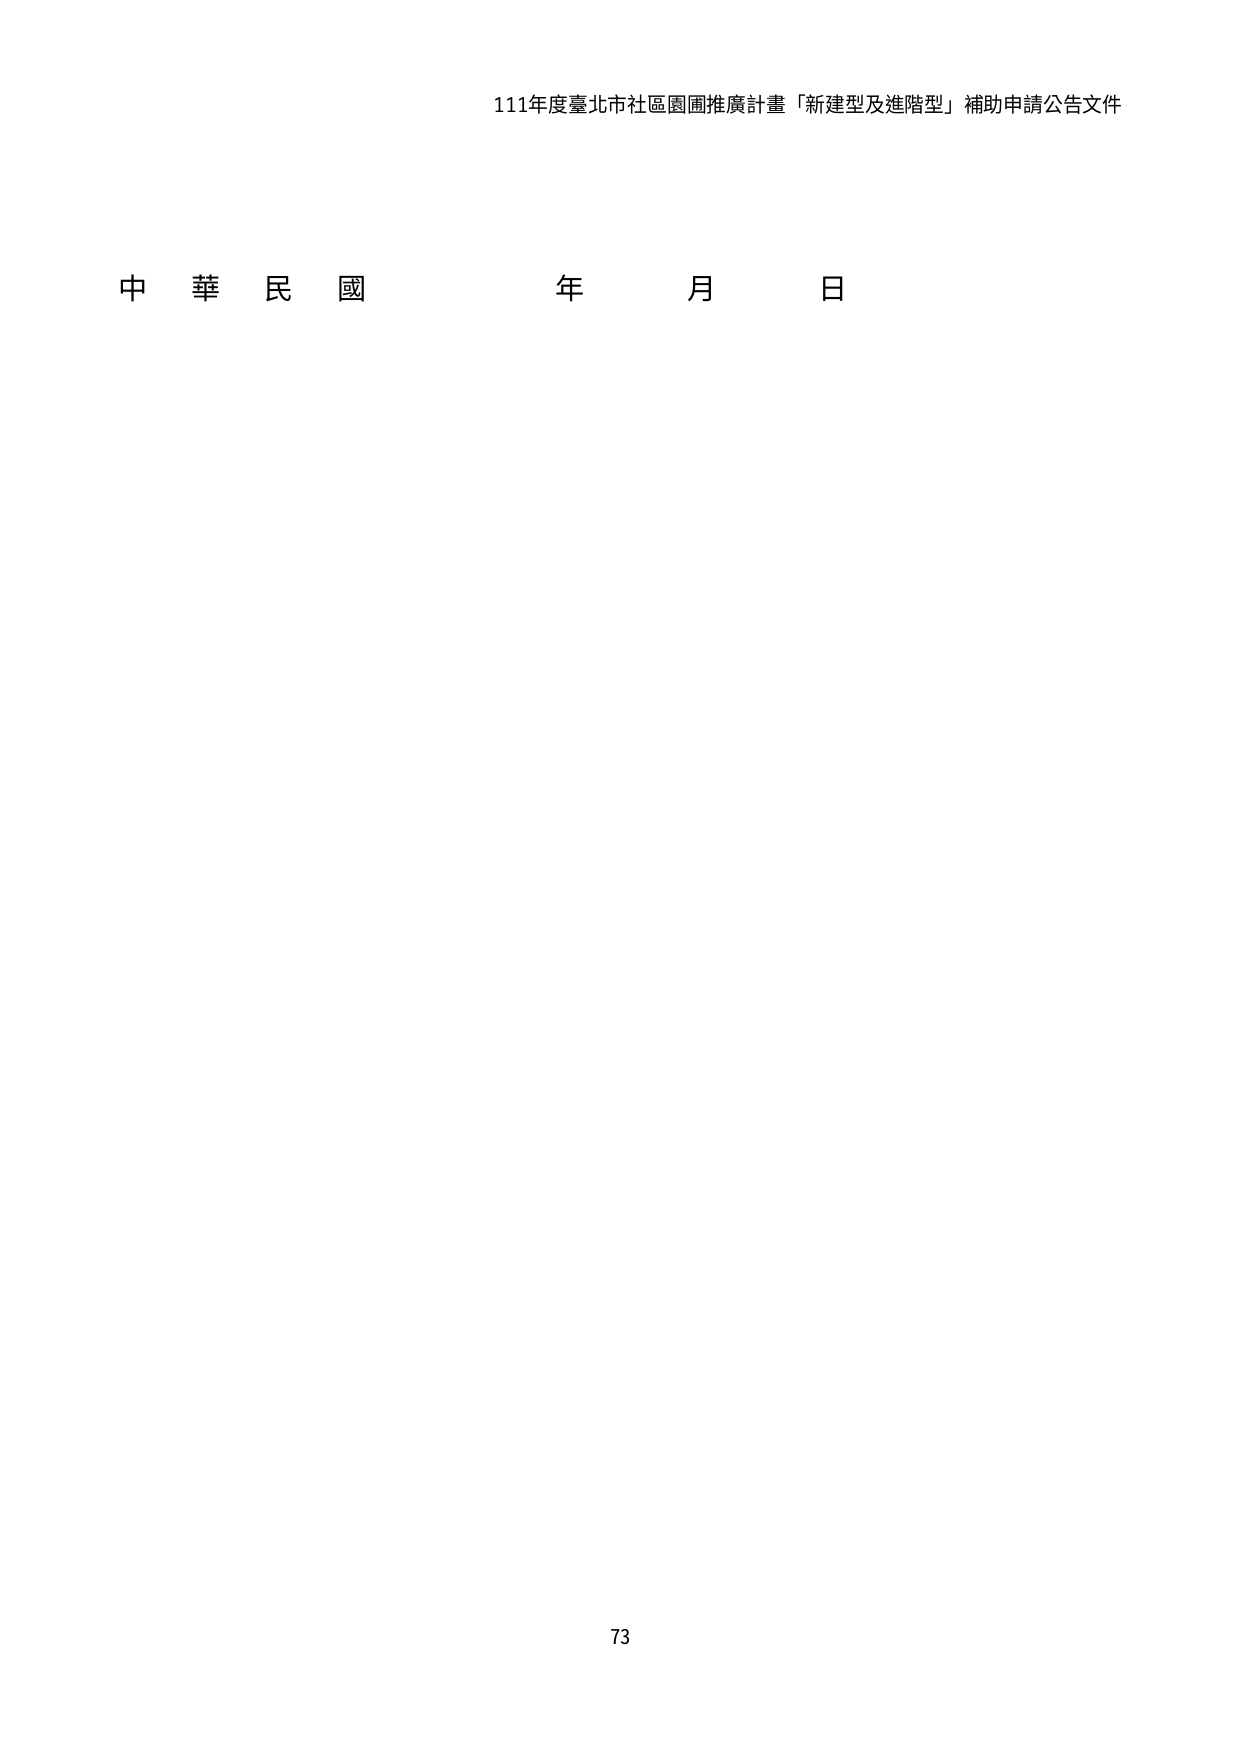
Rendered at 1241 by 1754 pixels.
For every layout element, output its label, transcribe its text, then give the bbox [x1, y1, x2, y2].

text 中 華 民 國 年 月 日 [118, 245, 1122, 307]
